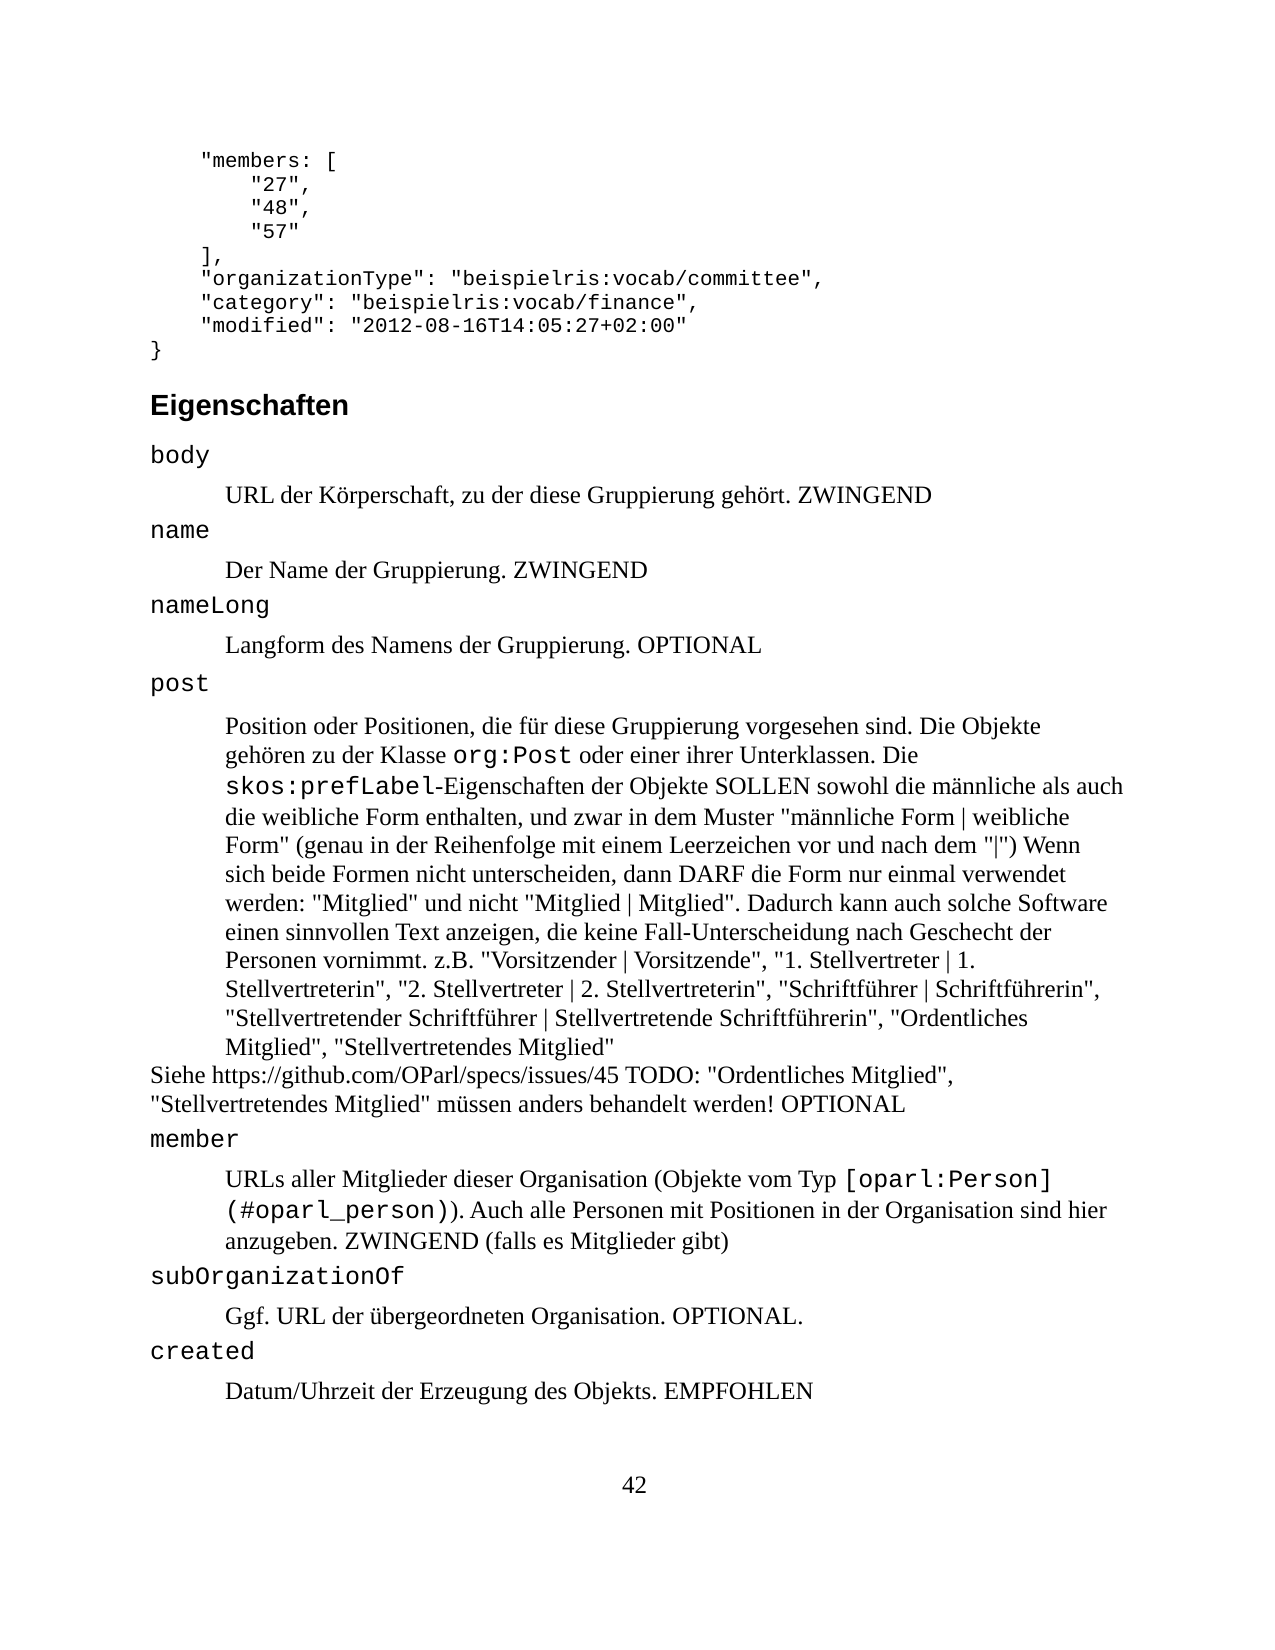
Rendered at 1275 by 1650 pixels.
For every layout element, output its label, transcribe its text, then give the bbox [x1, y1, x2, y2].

text Datum/Uhrzeit der Erzeugung des Objekts. EMPFOHLEN [225, 1376, 1125, 1404]
text post [150, 671, 1125, 699]
text Siehe https://github.com/OParl/specs/issues/45 TODO: "Ordentliches Mitglied", "Stellvertretendes Mitglied" müssen anders behandelt werden! OPTIONAL [150, 1060, 1125, 1118]
text member [150, 1127, 1125, 1155]
text "organizationType": "beispielris:vocab/committee", [150, 268, 1125, 292]
text Der Name der Gruppierung. ZWINGEND [225, 555, 1125, 584]
text "modified": "2012-08-16T14:05:27+02:00" [150, 316, 1125, 339]
text "27", [150, 174, 1125, 197]
text URL der Körperschaft, zu der diese Gruppierung gehört. ZWINGEND [225, 480, 1125, 509]
text } [150, 339, 1125, 363]
text Ggf. URL der übergeordneten Organisation. OPTIONAL. [225, 1301, 1125, 1329]
text "members: [ [150, 150, 1125, 174]
text created [150, 1338, 1125, 1367]
text URLs aller Mitglieder dieser Organisation (Objekte vom Typ [oparl:Person](#oparl_person)). Auch alle Personen mit Positionen in der Organisation sind hier anzugeben. ZWINGEND (falls es Mitglieder gibt) [225, 1164, 1125, 1254]
text "57" [150, 221, 1125, 244]
text nameLong [150, 593, 1125, 621]
text body [150, 443, 1125, 471]
subtitle Eigenschaften [150, 388, 1125, 421]
text "48", [150, 197, 1125, 221]
text subOrganizationOf [150, 1263, 1125, 1292]
text "category": "beispielris:vocab/finance", [150, 292, 1125, 316]
text Langform des Namens der Gruppierung. OPTIONAL [225, 630, 1125, 659]
text name [150, 518, 1125, 546]
text ], [150, 244, 1125, 268]
text Position oder Positionen, die für diese Gruppierung vorgesehen sind. Die Objekte gehören zu der Klasse org:Post oder einer ihrer Unterklassen. Die skos:prefLabel-Eigenschaften der Objekte SOLLEN sowohl die männliche als auch die weibliche Form enthalten, und zwar in dem Muster "männliche Form | weibliche Form" (genau in der Reihenfolge mit einem Leerzeichen vor und nach dem "|") Wenn sich beide Formen nicht unterscheiden, dann DARF die Form nur einmal verwendet werden: "Mitglied" und nicht "Mitglied | Mitglied". Dadurch kann auch solche Software einen sinnvollen Text anzeigen, die keine Fall-Unterscheidung nach Geschecht der Personen vornimmt. z.B. "Vorsitzender | Vorsitzende", "1. Stellvertreter | 1. Stellvertreterin", "2. Stellvertreter | 2. Stellvertreterin", "Schriftführer | Schriftführerin", "Stellvertretender Schriftführer | Stellvertretende Schriftführerin", "Ordentliches Mitglied", "Stellvertretendes Mitglied" [225, 711, 1125, 1060]
